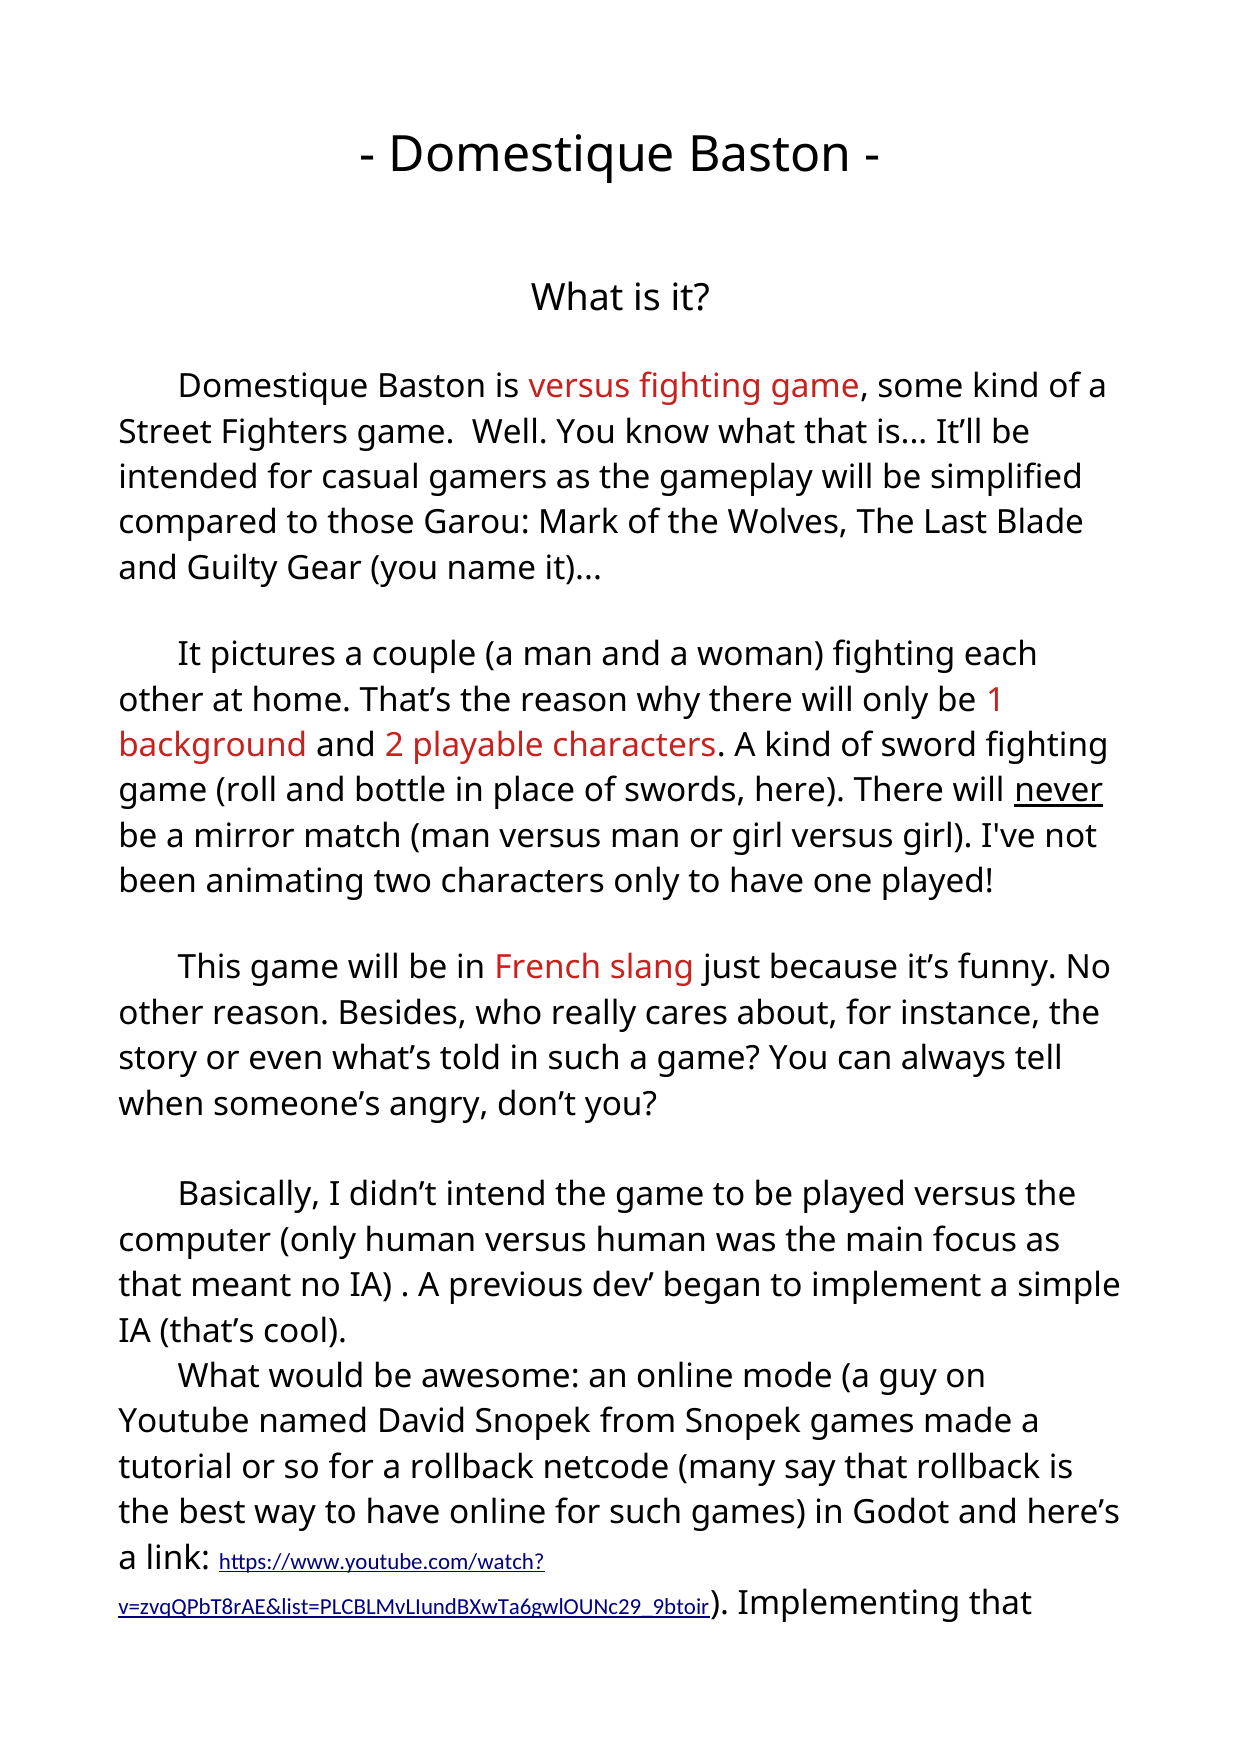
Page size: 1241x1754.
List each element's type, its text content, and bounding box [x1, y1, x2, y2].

text - Domestique Baston - [118, 118, 1122, 186]
text It pictures a couple (a man and a woman) fighting each other at home. That’s the reason why there will only be 1 background and 2 playable characters. A kind of sword fighting game (roll and bottle in place of swords, here). There will never be a mirror match (man versus man or girl versus girl). I've not been animating two characters only to have one played! [118, 630, 1122, 902]
text What would be awesome: an online mode (a guy on Youtube named David Snopek from Snopek games made a tutorial or so for a rollback netcode (many say that rollback is the best way to have online for such games) in Godot and here’s a link: https://www.youtube.com/watch?v=zvqQPbT8rAE&list=PLCBLMvLIundBXwTa6gwlOUNc29_9btoir). Implementing that [118, 1352, 1122, 1624]
text This game will be in French slang just because it’s funny. No other reason. Besides, who really cares about, for instance, the story or even what’s told in such a game? You can always tell when someone’s angry, don’t you? [118, 943, 1122, 1125]
text Basically, I didn’t intend the game to be played versus the computer (only human versus human was the main focus as that meant no IA) . A previous dev’ began to implement a simple IA (that’s cool). [118, 1170, 1122, 1352]
text Domestique Baston is versus fighting game, some kind of a Street Fighters game. Well. You know what that is... It’ll be intended for casual gamers as the gameplay will be simplified compared to those Garou: Mark of the Wolves, The Last Blade and Guilty Gear (you name it)... [118, 362, 1122, 589]
text What is it? [118, 270, 1122, 321]
